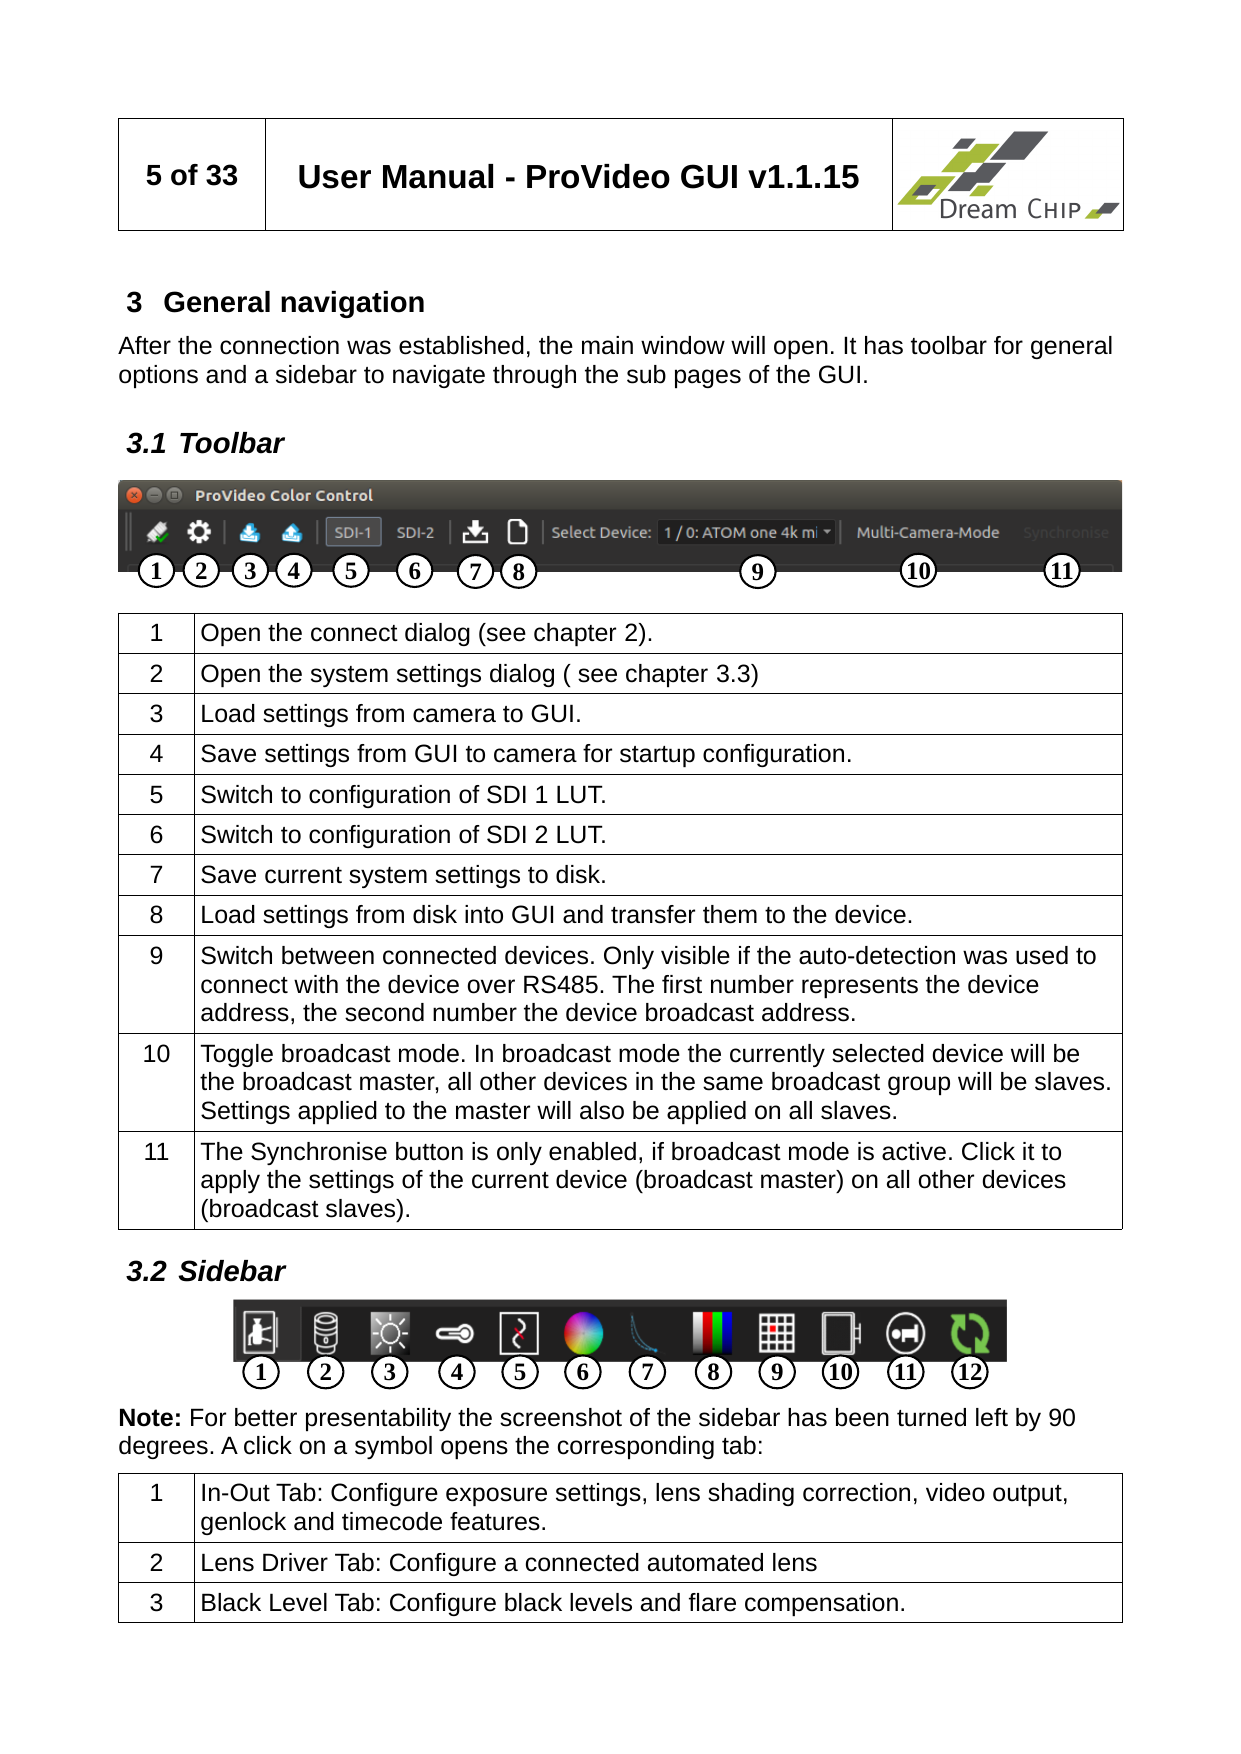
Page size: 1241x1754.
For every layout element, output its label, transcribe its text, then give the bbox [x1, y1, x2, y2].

table_cell 11 [119, 1132, 194, 1228]
table_cell Switch between connected devices. Only visible if the auto-detection was used to connect with the device over RS485. The first number represents the device address, the second number the device broadcast address. [195, 936, 1122, 1033]
table_cell 3 [119, 1583, 194, 1622]
table_cell 2 [119, 1543, 194, 1582]
table_cell 10 [119, 1034, 194, 1131]
picture [234, 1300, 1006, 1362]
picture [897, 130, 1120, 220]
table_cell 7 [119, 855, 194, 895]
table_cell Load settings from camera to GUI. [195, 694, 1122, 733]
table_cell Switch to configuration of SDI 1 LUT. [195, 775, 1122, 814]
table_header 1 [119, 614, 194, 653]
table_cell Black Level Tab: Configure black levels and flare compensation. [195, 1583, 1122, 1622]
table_cell Toggle broadcast mode. In broadcast mode the currently selected device will be the broadcast master, all other devices in the same broadcast group will be slaves. Settings applied to the master will also be applied on all slaves. [195, 1034, 1122, 1131]
subtitle General navigation [118, 285, 1122, 318]
table_cell 9 [119, 936, 194, 1033]
table_header 1 [119, 1474, 194, 1542]
table_cell 6 [119, 815, 194, 854]
table_cell Load settings from disk into GUI and transfer them to the device. [195, 896, 1122, 935]
table_cell Save settings from GUI to camera for startup configuration. [195, 735, 1122, 774]
table_cell Open the system settings dialog ( see chapter 3.3) [195, 654, 1122, 693]
table_cell Lens Driver Tab: Configure a connected automated lens [195, 1543, 1122, 1582]
table_cell 4 [119, 735, 194, 774]
table_header Open the connect dialog (see chapter 2). [195, 614, 1122, 653]
text Note: For better presentability the screenshot of the sidebar has been turned left by 90 degrees. A click on a symbol opens the corresponding tab: [118, 1403, 1122, 1460]
table_cell Save current system settings to disk. [195, 855, 1122, 895]
table_cell 8 [119, 896, 194, 935]
text After the connection was established, the main window will open. It has toolbar for general options and a sidebar to navigate through the sub pages of the GUI. [118, 331, 1122, 388]
table_cell 3 [119, 694, 194, 733]
table_cell 5 [119, 775, 194, 814]
table_header In-Out Tab: Configure exposure settings, lens shading correction, video output, genlock and timecode features. [195, 1474, 1122, 1542]
table_cell Switch to configuration of SDI 2 LUT. [195, 815, 1122, 854]
subtitle Sidebar [118, 1253, 1122, 1287]
table_cell The Synchronise button is only enabled, if broadcast mode is active. Click it to apply the settings of the current device (broadcast master) on all other devices (broadcast slaves). [195, 1132, 1122, 1228]
subtitle Toolbar [118, 426, 1122, 459]
table_cell 2 [119, 654, 194, 693]
